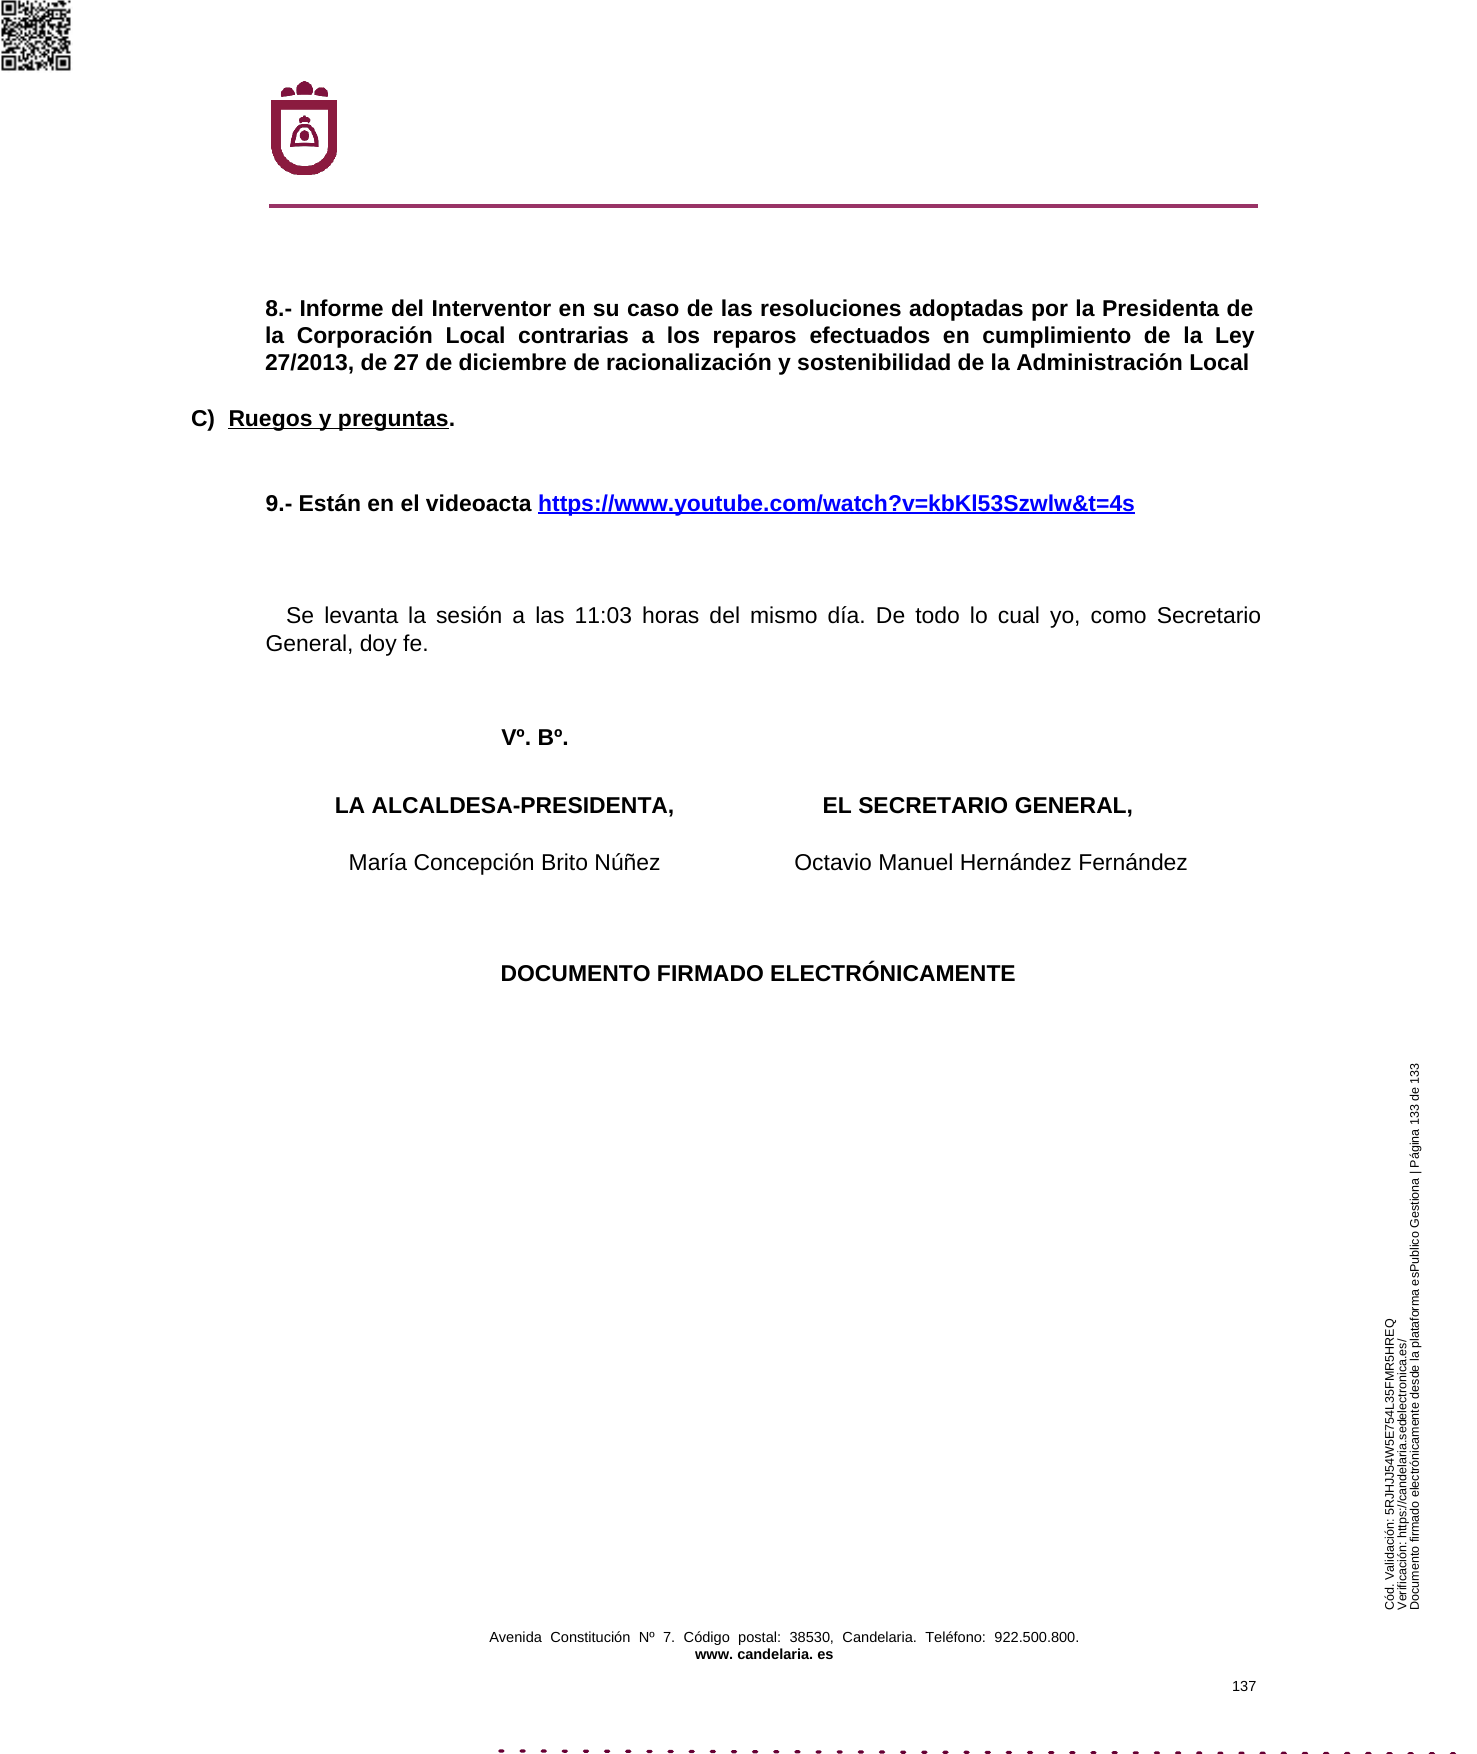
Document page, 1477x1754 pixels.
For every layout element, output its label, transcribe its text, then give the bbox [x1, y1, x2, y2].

text Se levanta la sesión a las 11:03 horas del mismo día. De todo lo cual yo, como Secretario General, doy fe. [265, 602, 1263, 656]
subtitle 9.- Están en el videoacta https://www.youtube.com/watch?v=kbKl53Szwlw&t=4s [265, 489, 1269, 516]
text María Concepción Brito Núñez Octavio Manuel Hernández Fernández [265, 849, 1263, 875]
text 8.- Informe del Interventor en su caso de las resoluciones adoptadas por la Presidenta de la Corporación Local contrarias a los reparos efectuados en cumplimiento de la Ley 27/2013, de 27 de diciembre de racionalización y sostenibilidad de la Administración Local [265, 294, 1255, 375]
list Ruegos y preguntas. [191, 405, 1269, 431]
subtitle DOCUMENTO FIRMADO ELECTRÓNICAMENTE [341, 960, 1188, 986]
text LA ALCALDESA-PRESIDENTA, EL SECRETARIO GENERAL, [228, 791, 1269, 819]
text Vº. Bº. [265, 724, 1263, 750]
